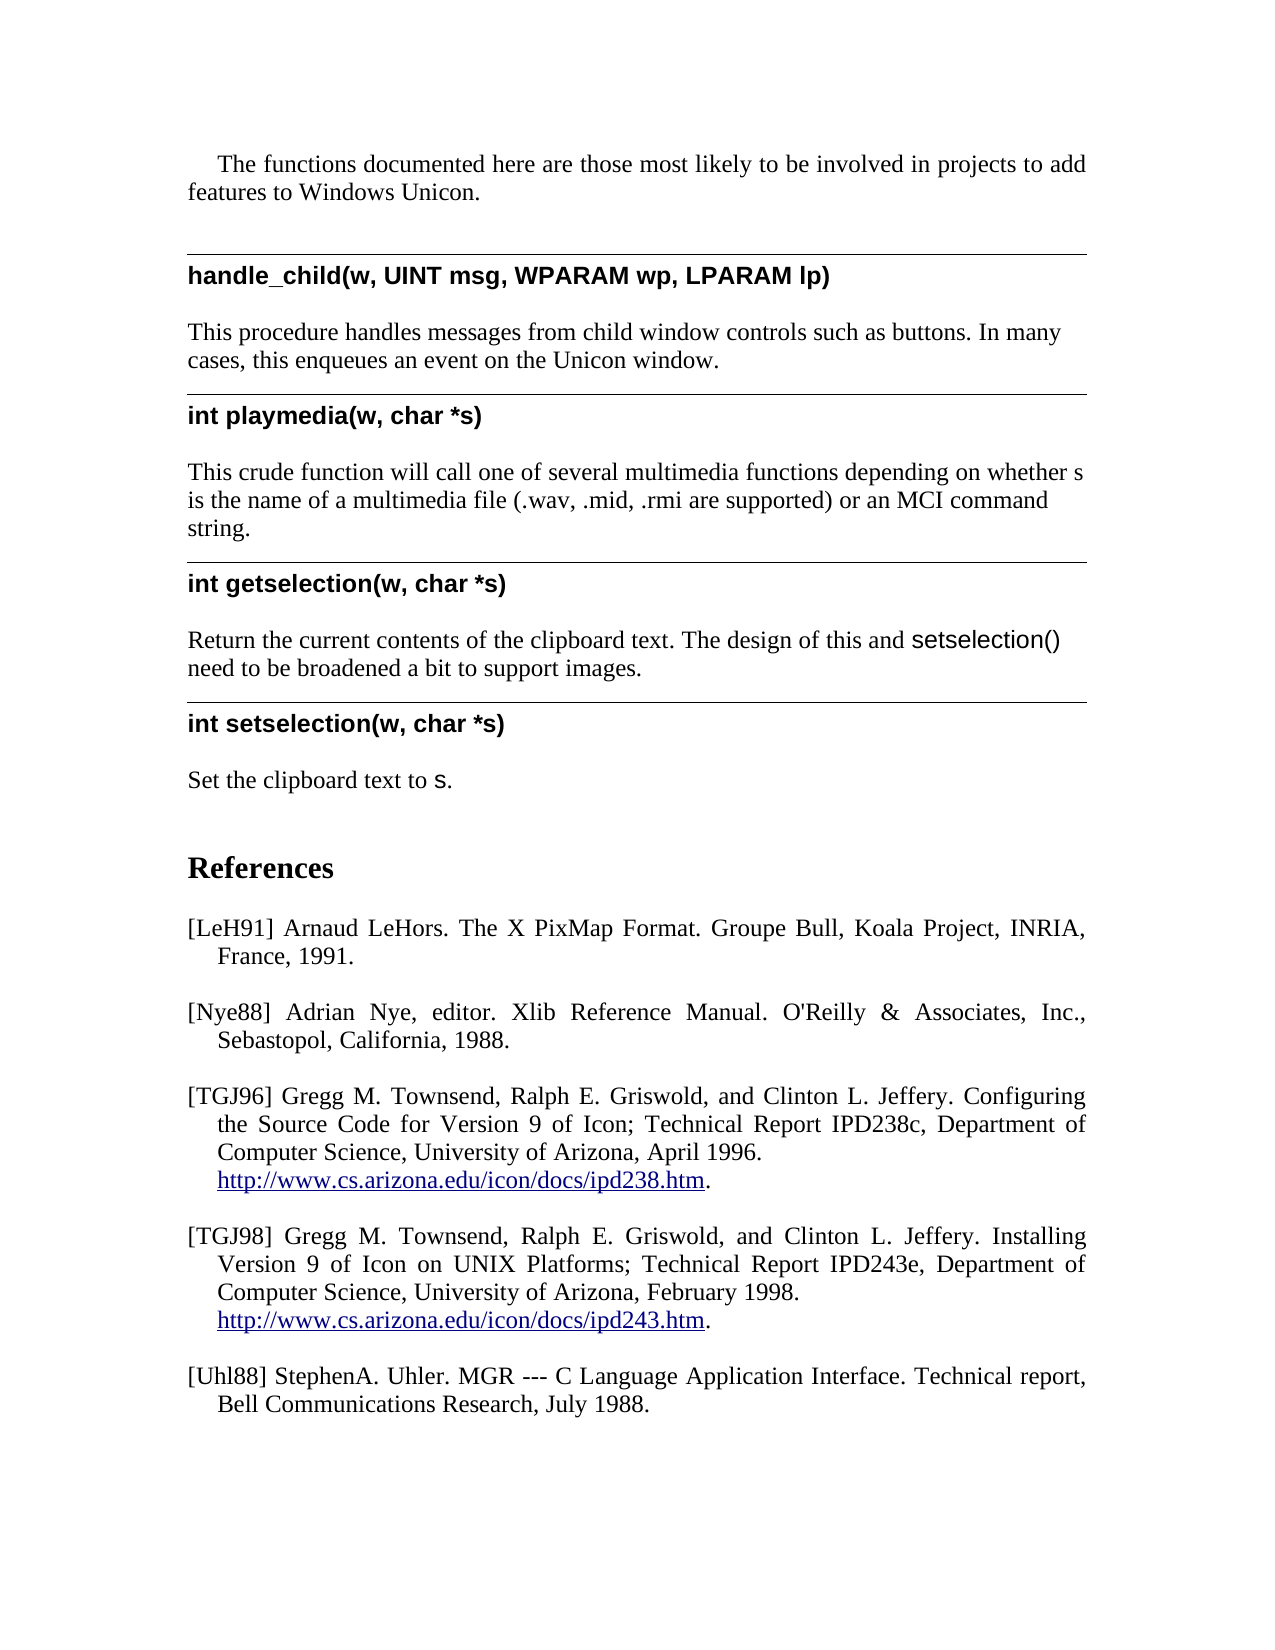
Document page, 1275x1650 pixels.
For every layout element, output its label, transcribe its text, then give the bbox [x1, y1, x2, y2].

text [LeH91] Arnaud LeHors. The X PixMap Format. Groupe Bull, Koala Project, INRIA, France, 1991. [187, 913, 1087, 969]
text Return the current contents of the clipboard text. The design of this and setselection() need to be broadened a bit to support images. [187, 626, 1087, 682]
text [Nye88] Adrian Nye, editor. Xlib Reference Manual. O'Reilly & Associates, Inc., Sebastopol, California, 1988. [187, 998, 1087, 1054]
text This crude function will call one of several multimedia functions depending on whether s is the name of a multimedia file (.wav, .mid, .rmi are supported) or an MCI command string. [187, 458, 1087, 542]
text handle_child(w, UINT msg, WPARAM wp, LPARAM lp) [187, 262, 1087, 290]
text int setselection(w, char *s) [187, 710, 1087, 738]
text Set the clipboard text to s. [187, 766, 1087, 794]
subtitle References [187, 851, 1087, 886]
text This procedure handles messages from child window controls such as buttons. In many cases, this enqueues an event on the Unicon window. [187, 318, 1087, 374]
text The functions documented here are those most likely to be involved in projects to add features to Windows Unicon. [187, 150, 1087, 206]
text [TGJ96] Gregg M. Townsend, Ralph E. Griswold, and Clinton L. Jeffery. Configuring the Source Code for Version 9 of Icon; Technical Report IPD238c, Department of Computer Science, University of Arizona, April 1996. http://www.cs.arizona.edu/icon/docs/ipd238.htm. [187, 1082, 1087, 1194]
text int playmedia(w, char *s) [187, 402, 1087, 430]
text [TGJ98] Gregg M. Townsend, Ralph E. Griswold, and Clinton L. Jeffery. Installing Version 9 of Icon on UNIX Platforms; Technical Report IPD243e, Department of Computer Science, University of Arizona, February 1998. http://www.cs.arizona.edu/icon/docs/ipd243.htm. [187, 1222, 1087, 1334]
text [Uhl88] StephenA. Uhler. MGR --- C Language Application Interface. Technical report, Bell Communications Research, July 1988. [187, 1362, 1087, 1418]
text int getselection(w, char *s) [187, 570, 1087, 598]
